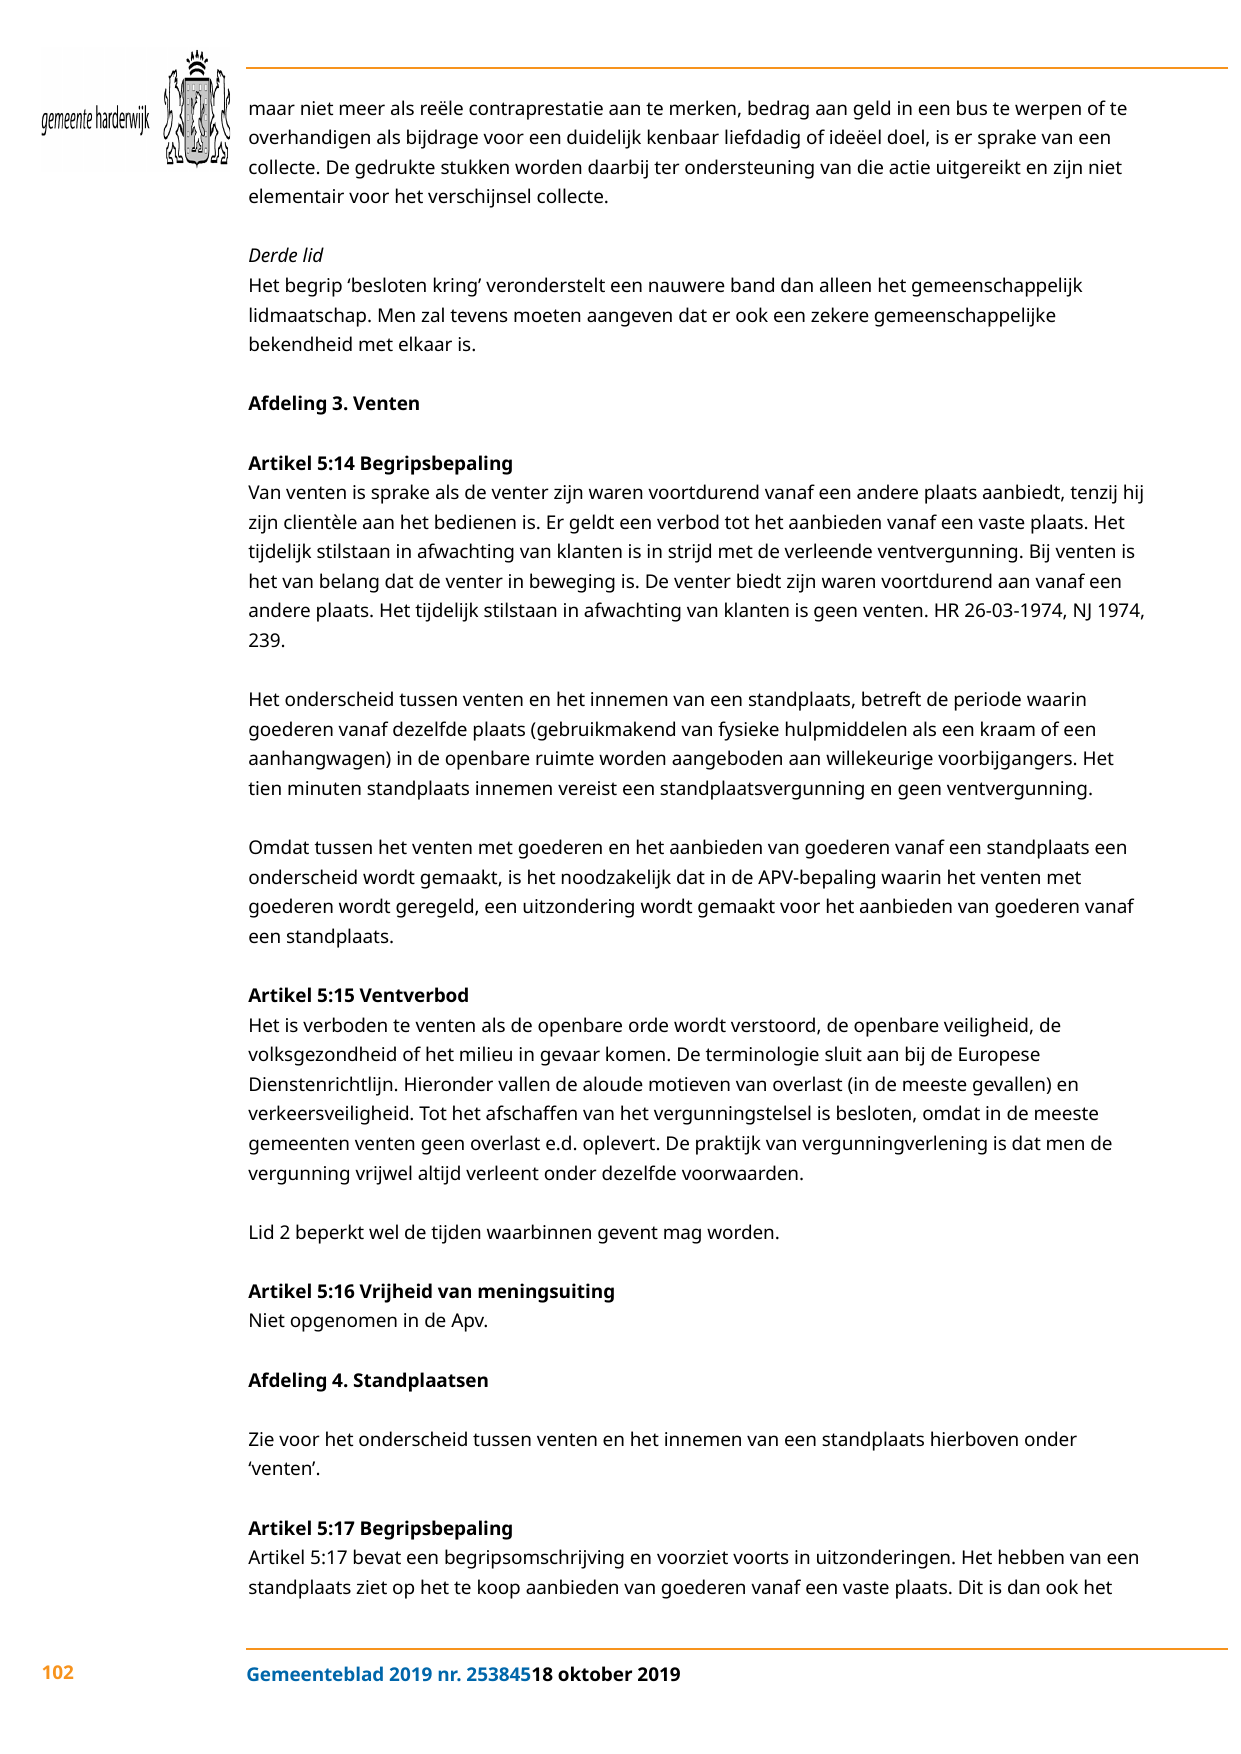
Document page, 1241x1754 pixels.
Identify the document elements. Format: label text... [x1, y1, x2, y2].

text Derde lid [248, 243, 1152, 268]
text Het onderscheid tussen venten en het innemen van een standplaats, betreft de periode waarin goederen vanaf dezelfde plaats (gebruikmakend van fysieke hulpmiddelen als een kraam of een aanhangwagen) in de openbare ruimte worden aangeboden aan willekeurige voorbijgangers. Het tien minuten standplaats innemen vereist een standplaatsvergunning en geen ventvergunning. [248, 686, 1152, 801]
text maar niet meer als reële contraprestatie aan te merken, bedrag aan geld in een bus te werpen of te overhandigen als bijdrage voor een duidelijk kenbaar liefdadig of ideëel doel, is er sprake van een collecte. De gedrukte stukken worden daarbij ter ondersteuning van die actie uitgereikt en zijn niet elementair voor het verschijnsel collecte. [248, 95, 1152, 209]
text Artikel 5:17 bevat een begripsomschrijving en voorziet voorts in uitzonderingen. Het hebben van een standplaats ziet op het te koop aanbieden van goederen vanaf een vaste plaats. Dit is dan ook het [248, 1544, 1152, 1600]
text Van venten is sprake als de venter zijn waren voortdurend vanaf een andere plaats aanbiedt, tenzij hij zijn clientèle aan het bedienen is. Er geldt een verbod tot het aanbieden vanaf een vaste plaats. Het tijdelijk stilstaan in afwachting van klanten is in strijd met de verleende ventvergunning. Bij venten is het van belang dat de venter in beweging is. De venter biedt zijn waren voortdurend aan vanaf een andere plaats. Het tijdelijk stilstaan in afwachting van klanten is geen venten. HR 26-03-1974, NJ 1974, 239. [248, 479, 1152, 653]
text Artikel 5:15 Ventverbod [248, 982, 1152, 1008]
picture [41, 47, 231, 172]
text Omdat tussen het venten met goederen en het aanbieden van goederen vanaf een standplaats een onderscheid wordt gemaakt, is het noodzakelijk dat in de APV-bepaling waarin het venten met goederen wordt geregeld, een uitzondering wordt gemaakt voor het aanbieden van goederen vanaf een standplaats. [248, 834, 1152, 949]
text Artikel 5:17 Begripsbepaling [248, 1515, 1152, 1541]
text Zie voor het onderscheid tussen venten en het innemen van een standplaats hierboven onder ‘venten’. [248, 1426, 1152, 1481]
text Afdeling 4. Standplaatsen [248, 1367, 1152, 1393]
text Niet opgenomen in de Apv. [248, 1308, 1152, 1333]
text Het is verboden te venten als de openbare orde wordt verstoord, de openbare veiligheid, de volksgezondheid of het milieu in gevaar komen. De terminologie sluit aan bij de Europese Dienstenrichtlijn. Hieronder vallen de aloude motieven van overlast (in de meeste gevallen) en verkeersveiligheid. Tot het afschaffen van het vergunningstelsel is besloten, omdat in de meeste gemeenten venten geen overlast e.d. oplevert. De praktijk van vergunningverlening is dat men de vergunning vrijwel altijd verleent onder dezelfde voorwaarden. [248, 1012, 1152, 1186]
text Afdeling 3. Venten [248, 391, 1152, 416]
text Het begrip ‘besloten kring’ veronderstelt een nauwere band dan alleen het gemeenschappelijk lidmaatschap. Men zal tevens moeten aangeven dat er ook een zekere gemeenschappelijke bekendheid met elkaar is. [248, 272, 1152, 357]
text Artikel 5:14 Begripsbepaling [248, 450, 1152, 476]
text Artikel 5:16 Vrijheid van meningsuiting [248, 1278, 1152, 1304]
text Lid 2 beperkt wel de tijden waarbinnen gevent mag worden. [248, 1219, 1152, 1245]
